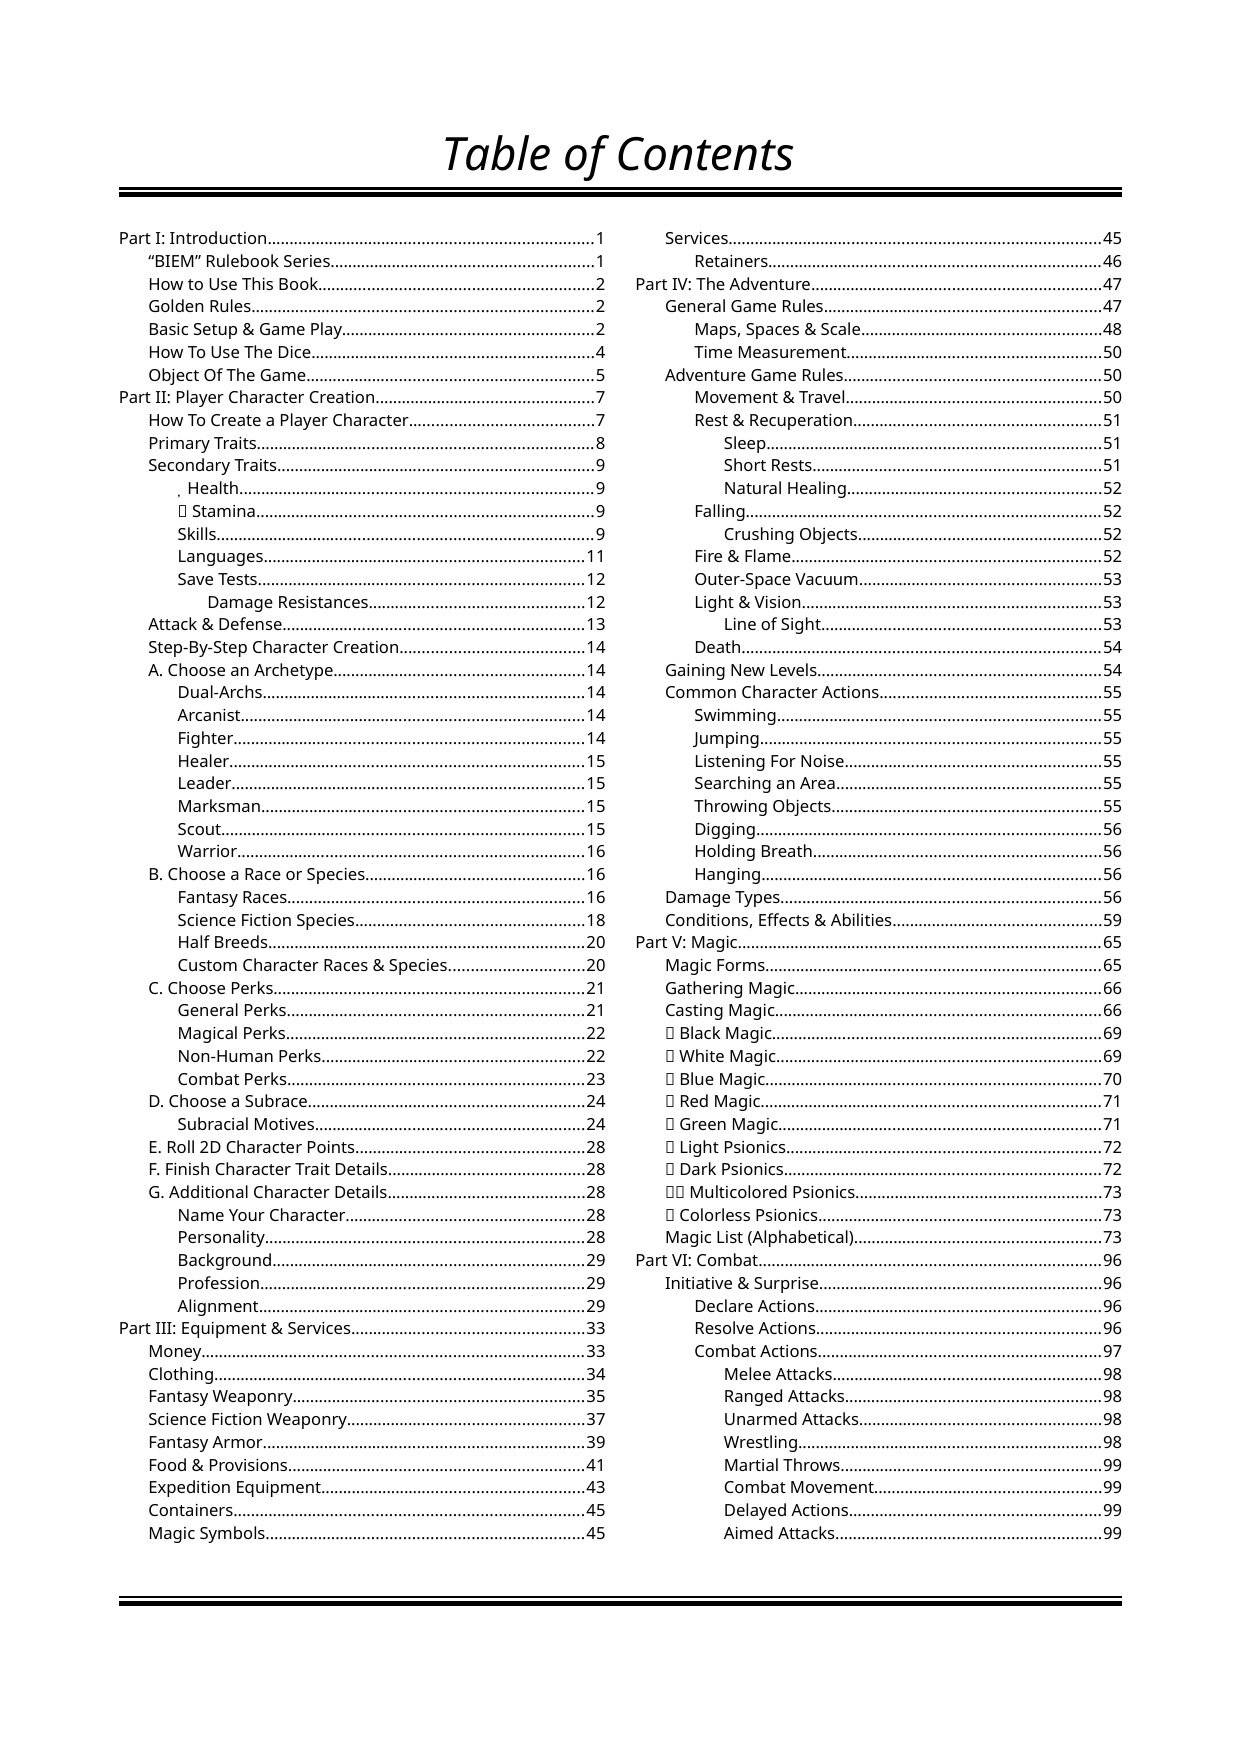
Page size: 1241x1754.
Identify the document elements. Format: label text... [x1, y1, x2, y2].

text Healer 15 [177, 749, 605, 772]
text Clothing 34 [148, 1362, 605, 1385]
text  Red Magic 71 [665, 1090, 1122, 1112]
text Searching an Area 55 [694, 772, 1122, 794]
text Part IV: The Adventure 47 [635, 272, 1122, 295]
text Dual-Archs 14 [177, 681, 605, 704]
text Aimed Attacks 99 [724, 1521, 1122, 1544]
text  Black Magic 69 [665, 1022, 1122, 1044]
text Part I: Introduction 1 [118, 227, 605, 249]
text  White Magic 69 [665, 1044, 1122, 1067]
text Expedition Equipment 43 [148, 1476, 605, 1498]
text Casting Magic 66 [665, 999, 1122, 1022]
text Short Rests 51 [724, 454, 1122, 477]
text Movement & Travel 50 [694, 386, 1122, 408]
text  Multicolored Psionics 73 [665, 1181, 1122, 1203]
text  Green Magic 71 [665, 1112, 1122, 1135]
text Containers 45 [148, 1498, 605, 1521]
text Basic Setup & Game Play 2 [148, 318, 605, 340]
text Leader 15 [177, 772, 605, 794]
text Light & Vision 53 [694, 590, 1122, 613]
text Custom Character Races & Species 20 [177, 953, 605, 976]
text Resolve Actions 96 [694, 1317, 1122, 1339]
text Magic Forms 65 [665, 953, 1122, 976]
text Warrior 16 [177, 840, 605, 863]
text D. Choose a Subrace 24 [148, 1090, 605, 1112]
text C. Choose Perks 21 [148, 976, 605, 999]
text  Dark Psionics 72 [665, 1158, 1122, 1181]
text Fantasy Armor 39 [148, 1430, 605, 1453]
text Common Character Actions 55 [665, 681, 1122, 704]
text A. Choose an Archetype 14 [148, 658, 605, 681]
text Combat Actions 97 [694, 1339, 1122, 1362]
text Fighter 14 [177, 726, 605, 749]
text Object Of The Game 5 [148, 363, 605, 386]
text Jumping 55 [694, 726, 1122, 749]
text Gaining New Levels 54 [665, 658, 1122, 681]
text Gathering Magic 66 [665, 976, 1122, 999]
text Melee Attacks 98 [724, 1362, 1122, 1385]
text Fantasy Weaponry 35 [148, 1385, 605, 1408]
text Background 29 [177, 1249, 605, 1271]
text General Game Rules 47 [665, 295, 1122, 318]
text Swimming 55 [694, 704, 1122, 726]
text  Blue Magic 70 [665, 1067, 1122, 1090]
text Alignment 29 [177, 1294, 605, 1317]
text Secondary Traits 9 [148, 454, 605, 477]
text Part VI: Combat 96 [635, 1249, 1122, 1271]
text Skills 9 [177, 522, 605, 545]
text E. Roll 2D Character Points 28 [148, 1135, 605, 1158]
text Personality 28 [177, 1226, 605, 1249]
text G. Additional Character Details 28 [148, 1181, 605, 1203]
text Retainers 46 [694, 249, 1122, 272]
text Marksman 15 [177, 794, 605, 817]
text  Stamina 9 [177, 499, 605, 522]
text Damage Resistances 12 [207, 590, 605, 613]
text Part II: Player Character Creation 7 [118, 386, 605, 408]
text Scout 15 [177, 817, 605, 840]
text Wrestling 98 [724, 1430, 1122, 1453]
text Adventure Game Rules 50 [665, 363, 1122, 386]
text Science Fiction Species 18 [177, 908, 605, 931]
text How To Use The Dice 4 [148, 340, 605, 363]
text Damage Types 56 [665, 885, 1122, 908]
text Money 33 [148, 1339, 605, 1362]
text Attack & Defense 13 [148, 613, 605, 636]
text Save Tests 12 [177, 567, 605, 590]
text Initiative & Surprise 96 [665, 1271, 1122, 1294]
text Crushing Objects 52 [724, 522, 1122, 545]
text General Perks 21 [177, 999, 605, 1022]
text Throwing Objects 55 [694, 794, 1122, 817]
text Fire & Flame 52 [694, 545, 1122, 567]
text How To Create a Player Character 7 [148, 408, 605, 431]
text Combat Perks 23 [177, 1067, 605, 1090]
text Magic Symbols 45 [148, 1521, 605, 1544]
text Sleep 51 [724, 431, 1122, 454]
text Name Your Character 28 [177, 1203, 605, 1226]
text Falling 52 [694, 499, 1122, 522]
text Holding Breath 56 [694, 840, 1122, 863]
text Primary Traits 8 [148, 431, 605, 454]
text  Colorless Psionics 73 [665, 1203, 1122, 1226]
text Science Fiction Weaponry 37 [148, 1408, 605, 1430]
text “BIEM” Rulebook Series 1 [148, 249, 605, 272]
text Non-Human Perks 22 [177, 1044, 605, 1067]
text Delayed Actions 99 [724, 1498, 1122, 1521]
text Martial Throws 99 [724, 1453, 1122, 1476]
text Ranged Attacks 98 [724, 1385, 1122, 1408]
text  Health 9 [177, 477, 605, 499]
text Arcanist 14 [177, 704, 605, 726]
text Combat Movement 99 [724, 1476, 1122, 1498]
text Digging 56 [694, 817, 1122, 840]
text  Light Psionics 72 [665, 1135, 1122, 1158]
text Hanging 56 [694, 863, 1122, 885]
text Half Breeds 20 [177, 931, 605, 953]
text Part III: Equipment & Services 33 [118, 1317, 605, 1339]
text Magic List (Alphabetical) 73 [665, 1226, 1122, 1249]
text Subracial Motives 24 [177, 1112, 605, 1135]
text B. Choose a Race or Species 16 [148, 863, 605, 885]
text F. Finish Character Trait Details 28 [148, 1158, 605, 1181]
text Magical Perks 22 [177, 1022, 605, 1044]
text Profession 29 [177, 1271, 605, 1294]
text Step-By-Step Character Creation 14 [148, 636, 605, 658]
text Declare Actions 96 [694, 1294, 1122, 1317]
text Maps, Spaces & Scale 48 [694, 318, 1122, 340]
text Line of Sight 53 [724, 613, 1122, 636]
text Food & Provisions 41 [148, 1453, 605, 1476]
text Rest & Recuperation 51 [694, 408, 1122, 431]
text Death 54 [694, 636, 1122, 658]
text Part V: Magic 65 [635, 931, 1122, 953]
text Outer-Space Vacuum 53 [694, 567, 1122, 590]
text Listening For Noise 55 [694, 749, 1122, 772]
text Services 45 [665, 227, 1122, 249]
text Fantasy Races 16 [177, 885, 605, 908]
text Conditions, Effects & Abilities 59 [665, 908, 1122, 931]
text How to Use This Book 2 [148, 272, 605, 295]
text Time Measurement 50 [694, 340, 1122, 363]
text Golden Rules 2 [148, 295, 605, 318]
text Natural Healing 52 [724, 477, 1122, 499]
text Unarmed Attacks 98 [724, 1408, 1122, 1430]
text Languages 11 [177, 545, 605, 567]
